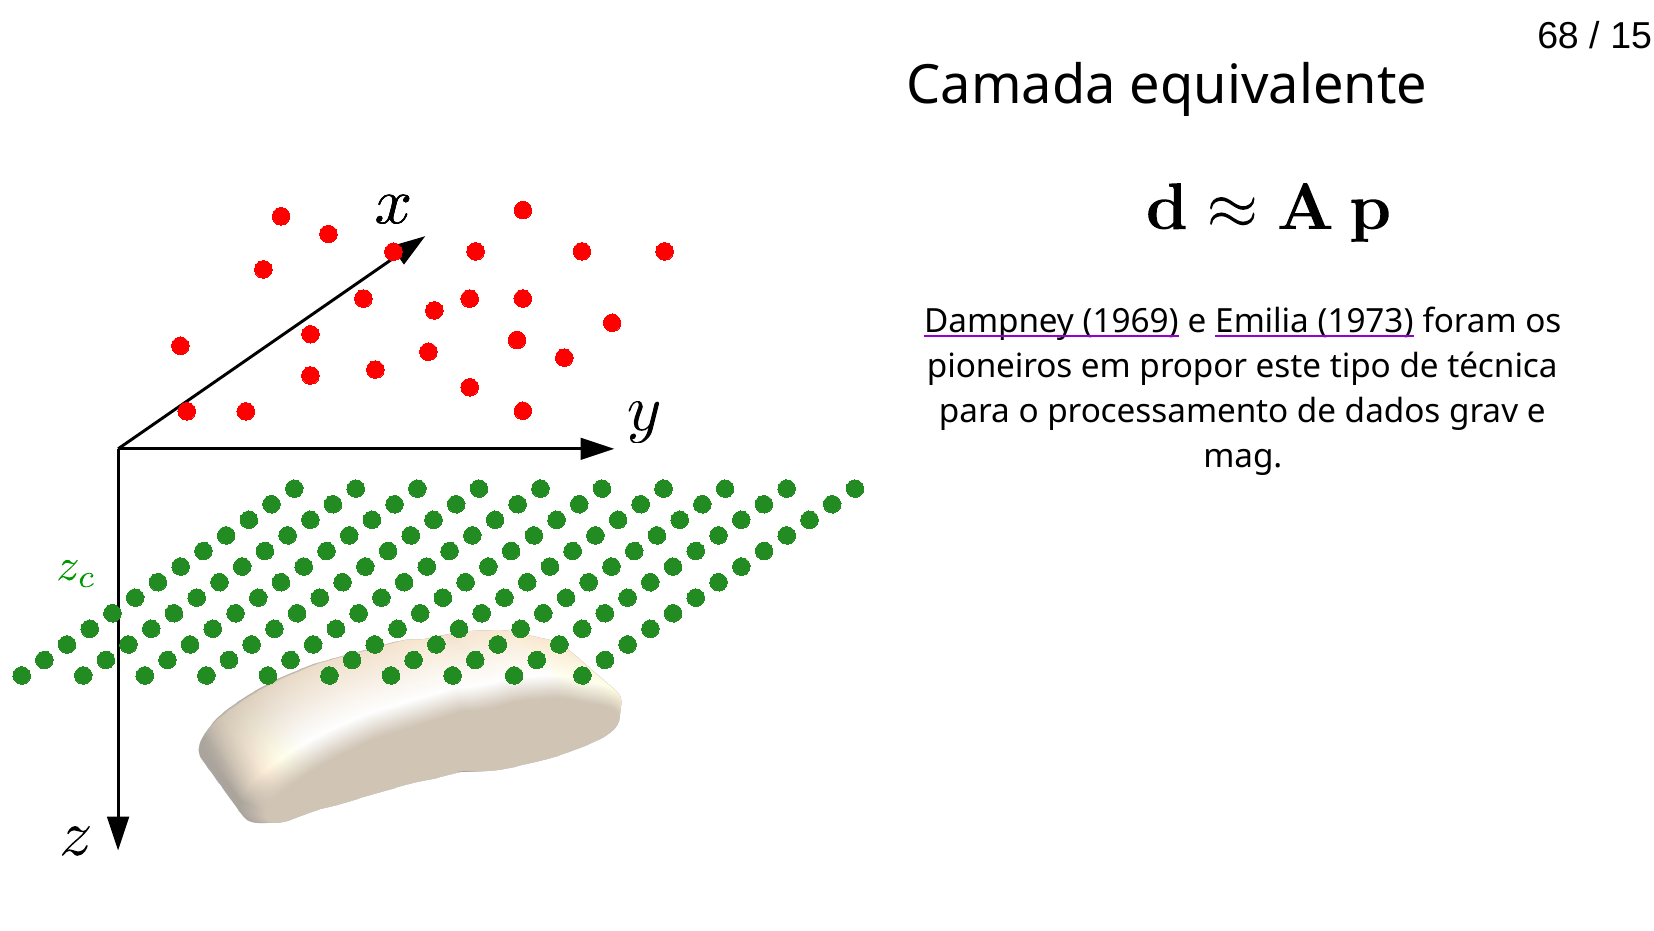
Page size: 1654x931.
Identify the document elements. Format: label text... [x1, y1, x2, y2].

text_box [294, 557, 313, 576]
text_box [281, 651, 300, 669]
text_box [573, 619, 592, 638]
text_box [518, 573, 537, 592]
text_box [823, 495, 842, 514]
text_box [693, 495, 712, 514]
text_box [505, 666, 523, 685]
text_box [417, 557, 436, 576]
text_box [119, 635, 138, 654]
text_box [103, 604, 122, 623]
text_box [641, 573, 660, 592]
text_box [35, 651, 54, 669]
text_box [686, 542, 705, 560]
text_box [495, 588, 514, 607]
text_box [226, 604, 245, 623]
text_box [440, 542, 459, 560]
text_box [177, 402, 196, 421]
text_box [570, 495, 589, 514]
text_box [249, 588, 268, 607]
text_box [602, 557, 621, 576]
text_box [356, 557, 375, 576]
text_box [288, 604, 306, 623]
text_box [354, 289, 373, 308]
text_box [573, 242, 591, 261]
text_box [479, 557, 498, 576]
text_box [472, 604, 491, 623]
picture [1145, 183, 1392, 242]
text_box [278, 526, 297, 545]
text_box [648, 526, 666, 545]
text_box [363, 510, 381, 529]
text_box [408, 479, 427, 498]
text_box [233, 557, 252, 576]
text_box [732, 557, 751, 576]
text_box [203, 619, 222, 638]
text_box [508, 331, 526, 349]
text_box [220, 651, 238, 669]
text_box [384, 242, 403, 261]
text_box [319, 225, 338, 243]
text_box [631, 495, 650, 514]
text_box [618, 588, 637, 607]
text_box [534, 604, 553, 623]
text_box [74, 666, 93, 685]
text_box [670, 510, 689, 529]
text_box [488, 635, 507, 654]
text_box [846, 479, 864, 498]
text_box [755, 542, 773, 560]
text_box [187, 588, 206, 607]
text_box [460, 378, 479, 397]
text_box [197, 666, 216, 685]
text_box [265, 619, 284, 638]
text_box [327, 619, 345, 638]
text_box [256, 542, 274, 560]
text_box [259, 666, 277, 685]
text_box [171, 336, 190, 355]
text_box [513, 289, 532, 308]
text_box [466, 651, 485, 669]
text_box [625, 542, 644, 560]
text_box [456, 573, 475, 592]
text_box [149, 573, 167, 592]
text_box [194, 542, 213, 560]
text_box [550, 635, 569, 654]
text_box [425, 301, 444, 320]
text_box [777, 479, 796, 498]
text_box [596, 651, 614, 669]
picture [626, 401, 662, 443]
text_box [210, 573, 229, 592]
text_box [618, 635, 637, 654]
text_box [171, 557, 190, 576]
text_box [527, 651, 546, 669]
text_box [285, 479, 304, 498]
text_box [508, 495, 527, 514]
text_box [609, 510, 627, 529]
text_box [563, 542, 582, 560]
text_box [382, 666, 400, 685]
text_box [603, 313, 621, 332]
text_box [450, 619, 468, 638]
text_box [463, 526, 482, 545]
text_box [800, 510, 819, 529]
text_box [242, 635, 261, 654]
text_box [388, 619, 407, 638]
text_box [434, 588, 452, 607]
text_box [447, 495, 466, 514]
text_box [142, 619, 161, 638]
text_box [655, 242, 674, 261]
text_box [158, 651, 177, 669]
text_box [379, 542, 397, 560]
text_box [324, 495, 342, 514]
text_box [427, 635, 446, 654]
text_box [573, 666, 592, 685]
text_box [12, 666, 31, 685]
picture [56, 560, 95, 588]
text_box [411, 604, 430, 623]
text_box [486, 510, 504, 529]
text_box [514, 201, 532, 219]
text_box [217, 526, 235, 545]
text_box [547, 510, 566, 529]
text_box <number> / 151 [1458, 0, 1654, 71]
text_box [755, 495, 773, 514]
text_box [346, 479, 365, 498]
text_box [181, 635, 199, 654]
text_box [443, 666, 462, 685]
text_box [333, 573, 352, 592]
text_box [254, 260, 273, 279]
text_box [541, 557, 559, 576]
text_box [716, 479, 734, 498]
text_box [365, 635, 384, 654]
text_box [514, 401, 532, 420]
text_box [593, 479, 611, 498]
text_box [385, 495, 404, 514]
text_box [732, 510, 751, 529]
text_box [401, 526, 420, 545]
text_box [595, 604, 614, 623]
text_box [366, 360, 385, 379]
text_box [343, 651, 361, 669]
text_box [80, 619, 99, 638]
text_box [502, 542, 520, 560]
text_box [135, 666, 154, 685]
text_box [349, 604, 368, 623]
text_box [320, 666, 339, 685]
text_box [301, 366, 320, 385]
text_box [709, 526, 728, 545]
text_box [424, 510, 443, 529]
text_box Dampney (1969) e Emilia (1973) foram os pioneiros em propor este tipo de técnica para o processamento de dados grav e mag. [909, 289, 1619, 414]
text_box [262, 495, 281, 514]
text_box [466, 242, 485, 261]
text_box [419, 342, 438, 361]
text_box [777, 526, 796, 545]
text_box Camada equivalente [891, 37, 1616, 113]
text_box [511, 619, 530, 638]
text_box [641, 619, 660, 638]
text_box [301, 325, 320, 344]
text_box [686, 588, 705, 607]
text_box [236, 402, 255, 421]
text_box [304, 635, 323, 654]
text_box [525, 526, 543, 545]
text_box [317, 542, 336, 560]
text_box [272, 573, 290, 592]
text_box [310, 588, 329, 607]
text_box [664, 557, 682, 576]
text_box [301, 510, 320, 529]
picture [374, 194, 413, 224]
text_box [97, 651, 115, 669]
text_box [126, 588, 145, 607]
text_box [555, 348, 574, 367]
text_box [557, 588, 575, 607]
picture [59, 826, 93, 856]
text_box [654, 479, 673, 498]
text_box [240, 510, 258, 529]
text_box [586, 526, 605, 545]
text_box [664, 604, 682, 623]
text_box [579, 573, 598, 592]
text_box [709, 573, 728, 592]
text_box [470, 479, 488, 498]
text_box [272, 207, 290, 226]
text_box [531, 479, 550, 498]
text_box [372, 588, 391, 607]
text_box [404, 651, 423, 669]
text_box [395, 573, 413, 592]
text_box [165, 604, 183, 623]
text_box [58, 635, 76, 654]
text_box [340, 526, 359, 545]
text_box [460, 289, 479, 308]
